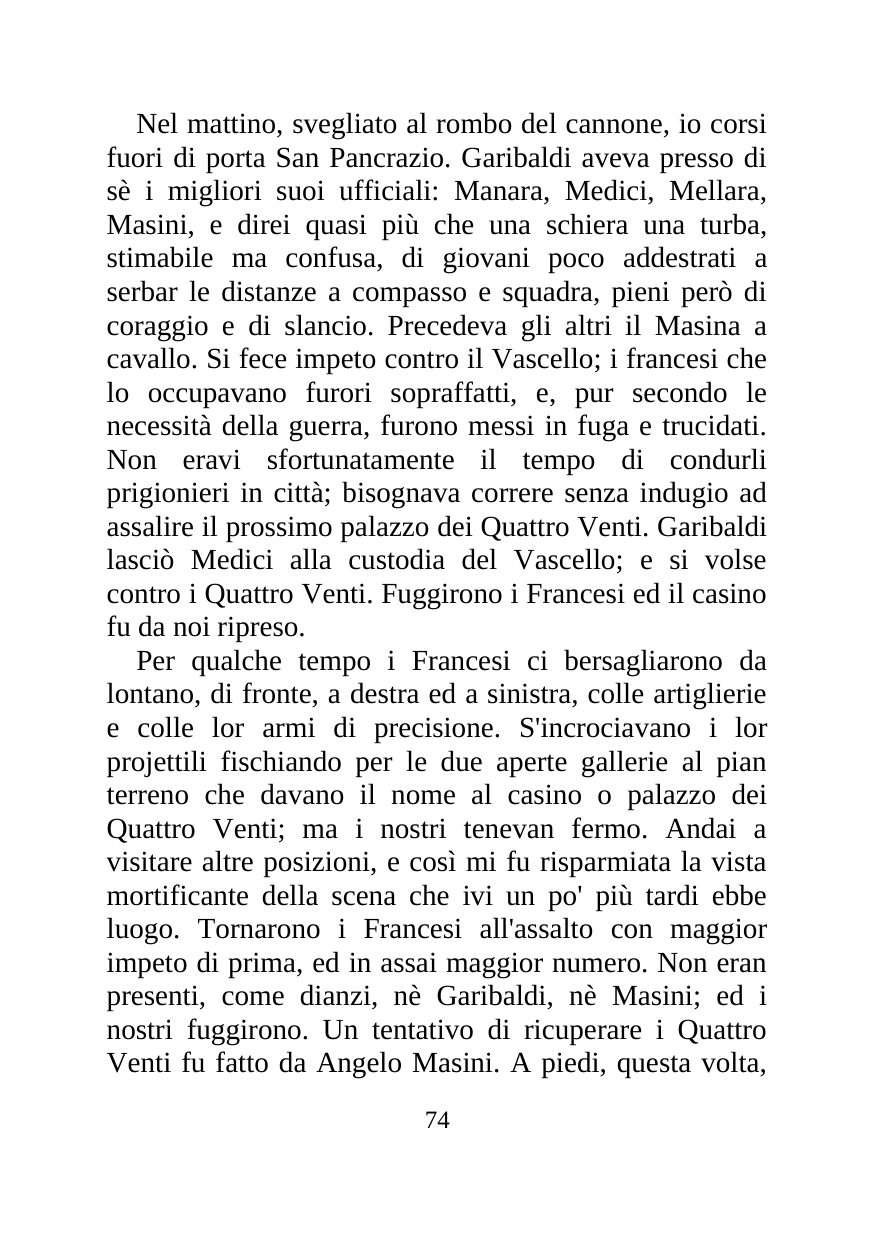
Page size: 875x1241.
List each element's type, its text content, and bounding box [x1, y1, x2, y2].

text Nel mattino, svegliato al rombo del cannone, io corsi fuori di porta San Pancrazio. Garibaldi aveva presso di sè i migliori suoi ufficiali: Manara, Medici, Mellara, Masini, e direi quasi più che una schiera una turba, stimabile ma confusa, di giovani poco addestrati a serbar le distanze a compasso e squadra, pieni però di coraggio e di slancio. Precedeva gli altri il Masina a cavallo. Si fece impeto contro il Vascello; i francesi che lo occupavano furori sopraffatti, e, pur secondo le necessità della guerra, furono messi in fuga e trucidati. Non eravi sfortunatamente il tempo di condurli prigionieri in città; bisognava correre senza indugio ad assalire il prossimo palazzo dei Quattro Venti. Garibaldi lasciò Medici alla custodia del Vascello; e si volse contro i Quattro Venti. Fuggirono i Francesi ed il casino fu da noi ripreso. [106, 106, 768, 643]
text Per qualche tempo i Francesi ci bersagliarono da lontano, di fronte, a destra ed a sinistra, colle artiglierie e colle lor armi di precisione. S'incrociavano i lor projettili fischiando per le due aperte gallerie al pian terreno che davano il nome al casino o palazzo dei Quattro Venti; ma i nostri tenevan fermo. Andai a visitare altre posizioni, e così mi fu risparmiata la vista mortificante della scena che ivi un po' più tardi ebbe luogo. Tornarono i Francesi all'assalto con maggior impeto di prima, ed in assai maggior numero. Non eran presenti, come dianzi, nè Garibaldi, nè Masini; ed i nostri fuggirono. Un tentativo di ricuperare i Quattro Venti fu fatto da Angelo Masini. A piedi, questa volta, [106, 643, 768, 1079]
